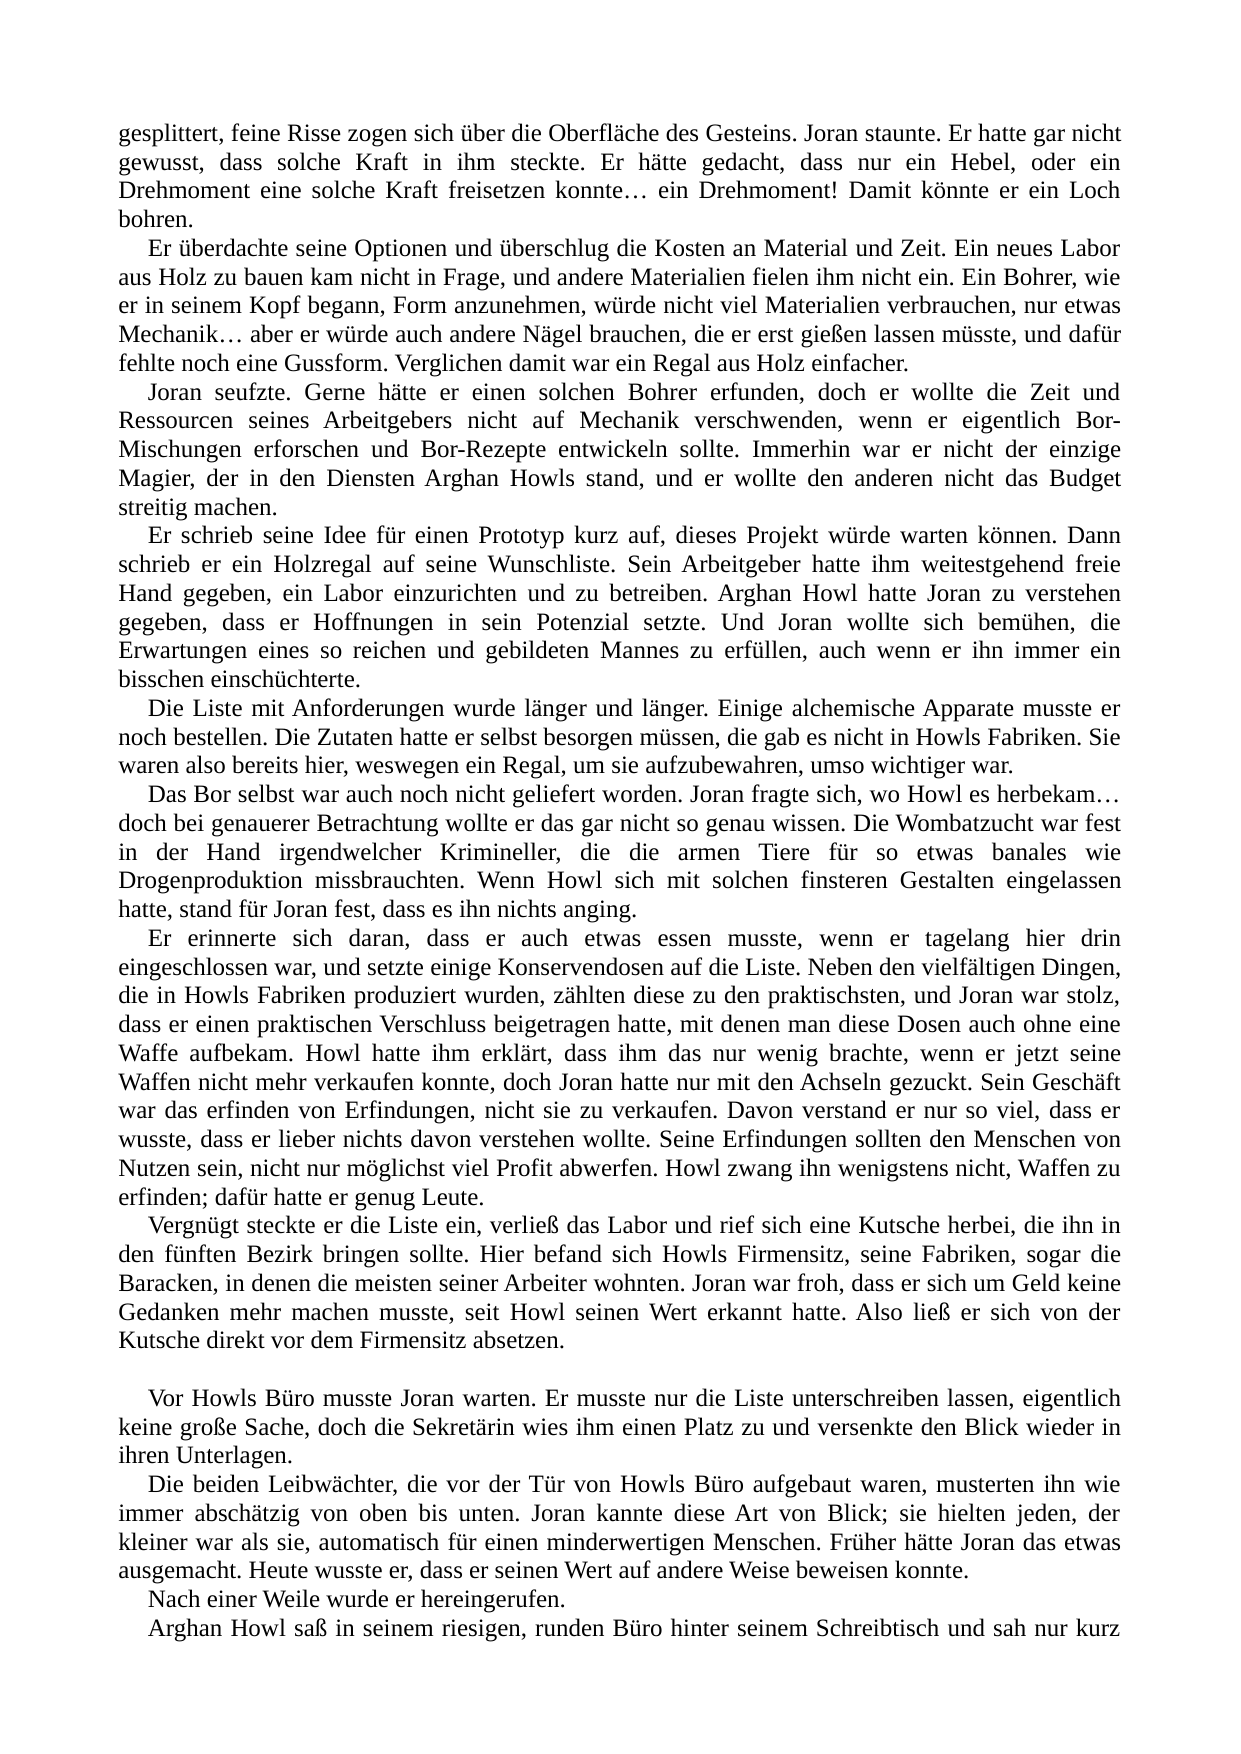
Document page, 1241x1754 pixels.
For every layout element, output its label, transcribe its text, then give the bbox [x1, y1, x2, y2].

text Nach einer Weile wurde er hereingerufen. [118, 1584, 1122, 1613]
text Vor Howls Büro musste Joran warten. Er musste nur die Liste unterschreiben lassen, eigentlich keine große Sache, doch die Sekretärin wies ihm einen Platz zu und versenkte den Blick wieder in ihren Unterlagen. [118, 1383, 1122, 1469]
text Vergnügt steckte er die Liste ein, verließ das Labor und rief sich eine Kutsche herbei, die ihn in den fünften Bezirk bringen sollte. Hier befand sich Howls Firmensitz, seine Fabriken, sogar die Baracken, in denen die meisten seiner Arbeiter wohnten. Joran war froh, dass er sich um Geld keine Gedanken mehr machen musste, seit Howl seinen Wert erkannt hatte. Also ließ er sich von der Kutsche direkt vor dem Firmensitz absetzen. [118, 1211, 1122, 1354]
text Die beiden Leibwächter, die vor der Tür von Howls Büro aufgebaut waren, musterten ihn wie immer abschätzig von oben bis unten. Joran kannte diese Art von Blick; sie hielten jeden, der kleiner war als sie, automatisch für einen minderwertigen Menschen. Früher hätte Joran das etwas ausgemacht. Heute wusste er, dass er seinen Wert auf andere Weise beweisen konnte. [118, 1469, 1122, 1584]
text Er überdachte seine Optionen und überschlug die Kosten an Material und Zeit. Ein neues Labor aus Holz zu bauen kam nicht in Frage, und andere Materialien fielen ihm nicht ein. Ein Bohrer, wie er in seinem Kopf begann, Form anzunehmen, würde nicht viel Materialien verbrauchen, nur etwas Mechanik… aber er würde auch andere Nägel brauchen, die er erst gießen lassen müsste, und dafür fehlte noch eine Gussform. Verglichen damit war ein Regal aus Holz einfacher. [118, 233, 1122, 377]
text Er schrieb seine Idee für einen Prototyp kurz auf, dieses Projekt würde warten können. Dann schrieb er ein Holzregal auf seine Wunschliste. Sein Arbeitgeber hatte ihm weitestgehend freie Hand gegeben, ein Labor einzurichten und zu betreiben. Arghan Howl hatte Joran zu verstehen gegeben, dass er Hoffnungen in sein Potenzial setzte. Und Joran wollte sich bemühen, die Erwartungen eines so reichen und gebildeten Mannes zu erfüllen, auch wenn er ihn immer ein bisschen einschüchterte. [118, 521, 1122, 693]
text Das Bor selbst war auch noch nicht geliefert worden. Joran fragte sich, wo Howl es herbekam… doch bei genauerer Betrachtung wollte er das gar nicht so genau wissen. Die Wombatzucht war fest in der Hand irgendwelcher Krimineller, die die armen Tiere für so etwas banales wie Drogenproduktion missbrauchten. Wenn Howl sich mit solchen finsteren Gestalten eingelassen hatte, stand für Joran fest, dass es ihn nichts anging. [118, 779, 1122, 923]
text Die Liste mit Anforderungen wurde länger und länger. Einige alchemische Apparate musste er noch bestellen. Die Zutaten hatte er selbst besorgen müssen, die gab es nicht in Howls Fabriken. Sie waren also bereits hier, weswegen ein Regal, um sie aufzubewahren, umso wichtiger war. [118, 693, 1122, 779]
text Joran seufzte. Gerne hätte er einen solchen Bohrer erfunden, doch er wollte die Zeit und Ressourcen seines Arbeitgebers nicht auf Mechanik verschwenden, wenn er eigentlich Bor-Mischungen erforschen und Bor-Rezepte entwickeln sollte. Immerhin war er nicht der einzige Magier, der in den Diensten Arghan Howls stand, und er wollte den anderen nicht das Budget streitig machen. [118, 377, 1122, 521]
text gesplittert, feine Risse zogen sich über die Oberfläche des Gesteins. Joran staunte. Er hatte gar nicht gewusst, dass solche Kraft in ihm steckte. Er hätte gedacht, dass nur ein Hebel, oder ein Drehmoment eine solche Kraft freisetzen konnte… ein Drehmoment! Damit könnte er ein Loch bohren. [118, 118, 1122, 233]
text Er erinnerte sich daran, dass er auch etwas essen musste, wenn er tagelang hier drin eingeschlossen war, und setzte einige Konservendosen auf die Liste. Neben den vielfältigen Dingen, die in Howls Fabriken produziert wurden, zählten diese zu den praktischsten, und Joran war stolz, dass er einen praktischen Verschluss beigetragen hatte, mit denen man diese Dosen auch ohne eine Waffe aufbekam. Howl hatte ihm erklärt, dass ihm das nur wenig brachte, wenn er jetzt seine Waffen nicht mehr verkaufen konnte, doch Joran hatte nur mit den Achseln gezuckt. Sein Geschäft war das erfinden von Erfindungen, nicht sie zu verkaufen. Davon verstand er nur so viel, dass er wusste, dass er lieber nichts davon verstehen wollte. Seine Erfindungen sollten den Menschen von Nutzen sein, nicht nur möglichst viel Profit abwerfen. Howl zwang ihn wenigstens nicht, Waffen zu erfinden; dafür hatte er genug Leute. [118, 923, 1122, 1211]
text Arghan Howl saß in seinem riesigen, runden Büro hinter seinem Schreibtisch und sah nur kurz [118, 1613, 1122, 1642]
